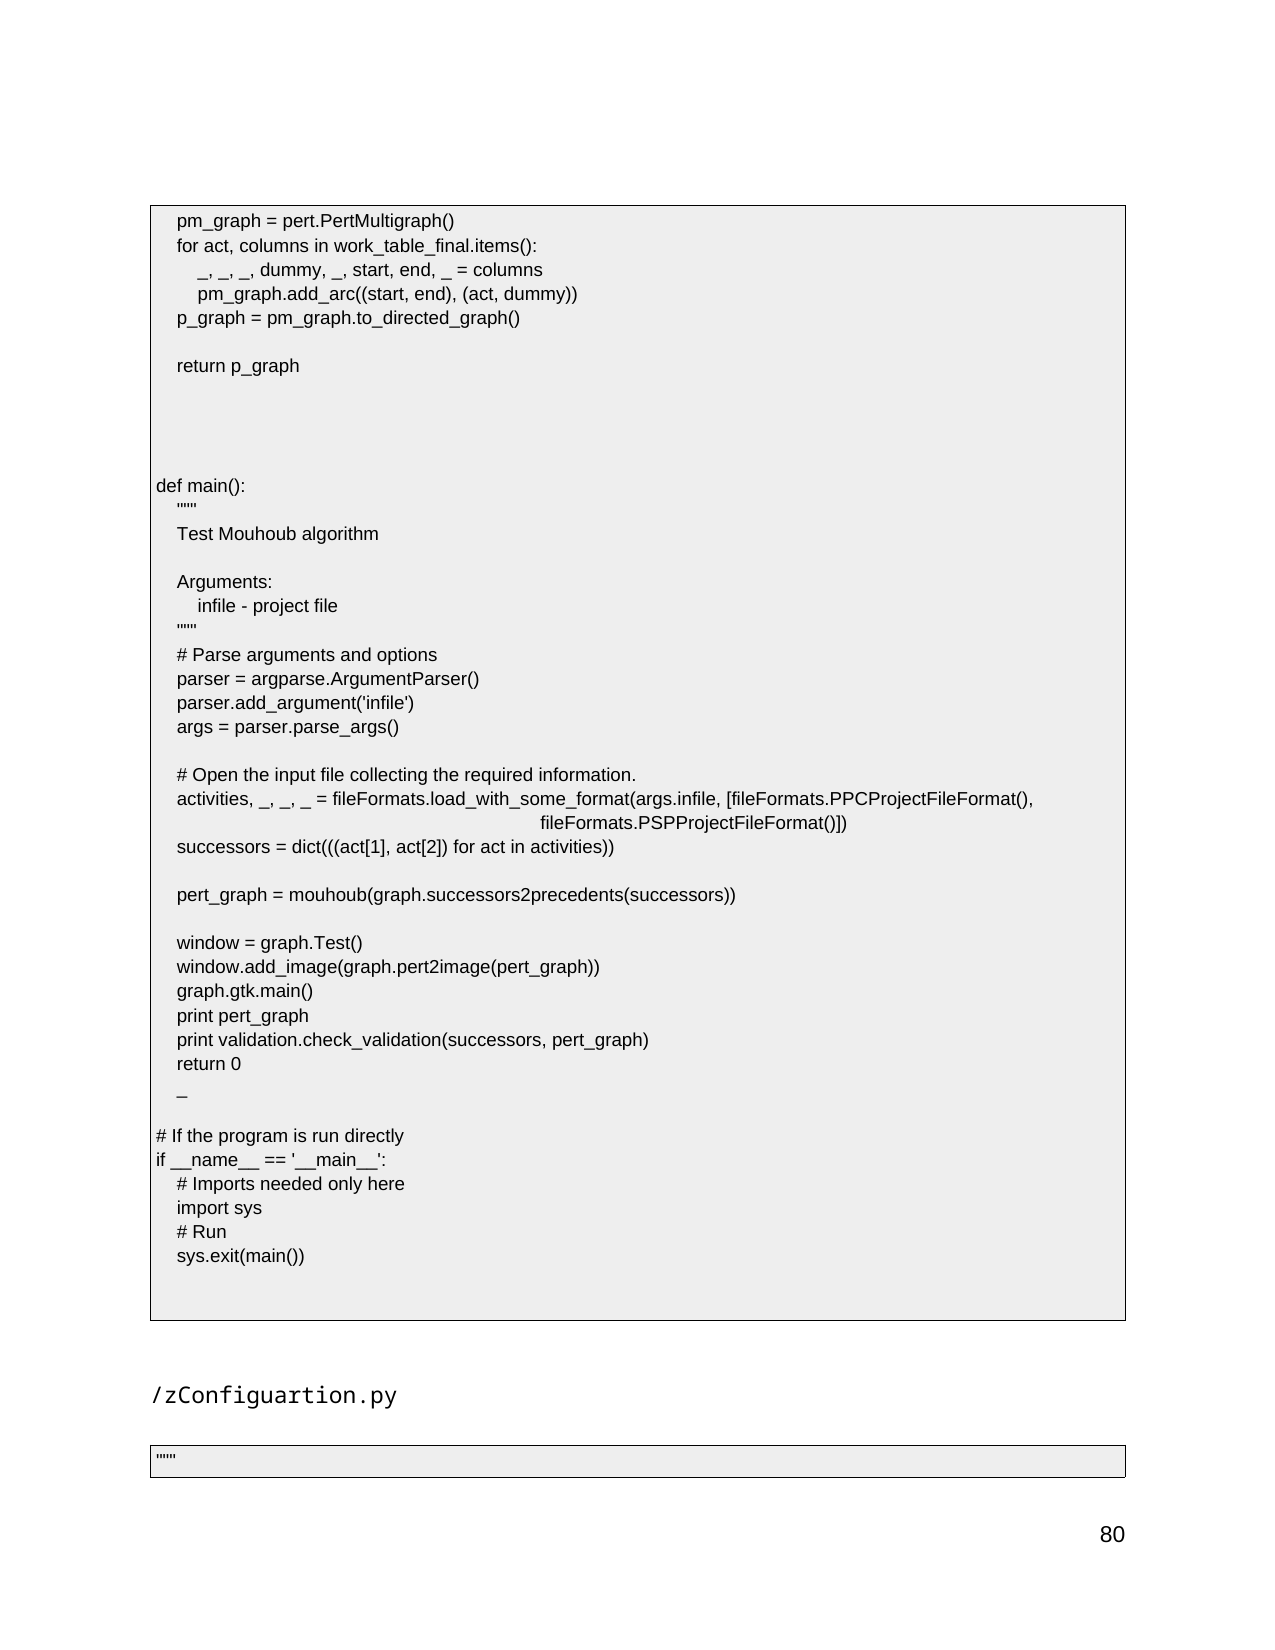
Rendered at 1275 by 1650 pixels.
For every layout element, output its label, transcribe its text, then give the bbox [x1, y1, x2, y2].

text /zConfiguartion.py [150, 1379, 1125, 1411]
table_header """ [151, 1446, 1125, 1477]
table_header pm_graph = pert.PertMultigraph() for act, columns in work_table_final.items(): _, _, _, dummy, _, start, end, _ = columns pm_graph.add_arc((start, end), (act, dummy)) p_graph = pm_graph.to_directed_graph() return p_graph def main(): """ Test Mouhoub algorithm Arguments: infile - project file """ # Parse arguments and options parser = argparse.ArgumentParser() parser.add_argument('infile') args = parser.parse_args() # Open the input file collecting the required information. activities, _, _, _ = fileFormats.load_with_some_format(args.infile, [fileFormats.PPCProjectFileFormat(), fileFormats.PSPProjectFileFormat()]) successors = dict(((act[1], act[2]) for act in activities)) pert_graph = mouhoub(graph.successors2precedents(successors)) window = graph.Test() window.add_image(graph.pert2image(pert_graph)) graph.gtk.main() print pert_graph print validation.check_validation(successors, pert_graph) return 0 _ # If the program is run directly if __name__ == '__main__': # Imports needed only here import sys # Run sys.exit(main()) [151, 206, 1125, 1320]
